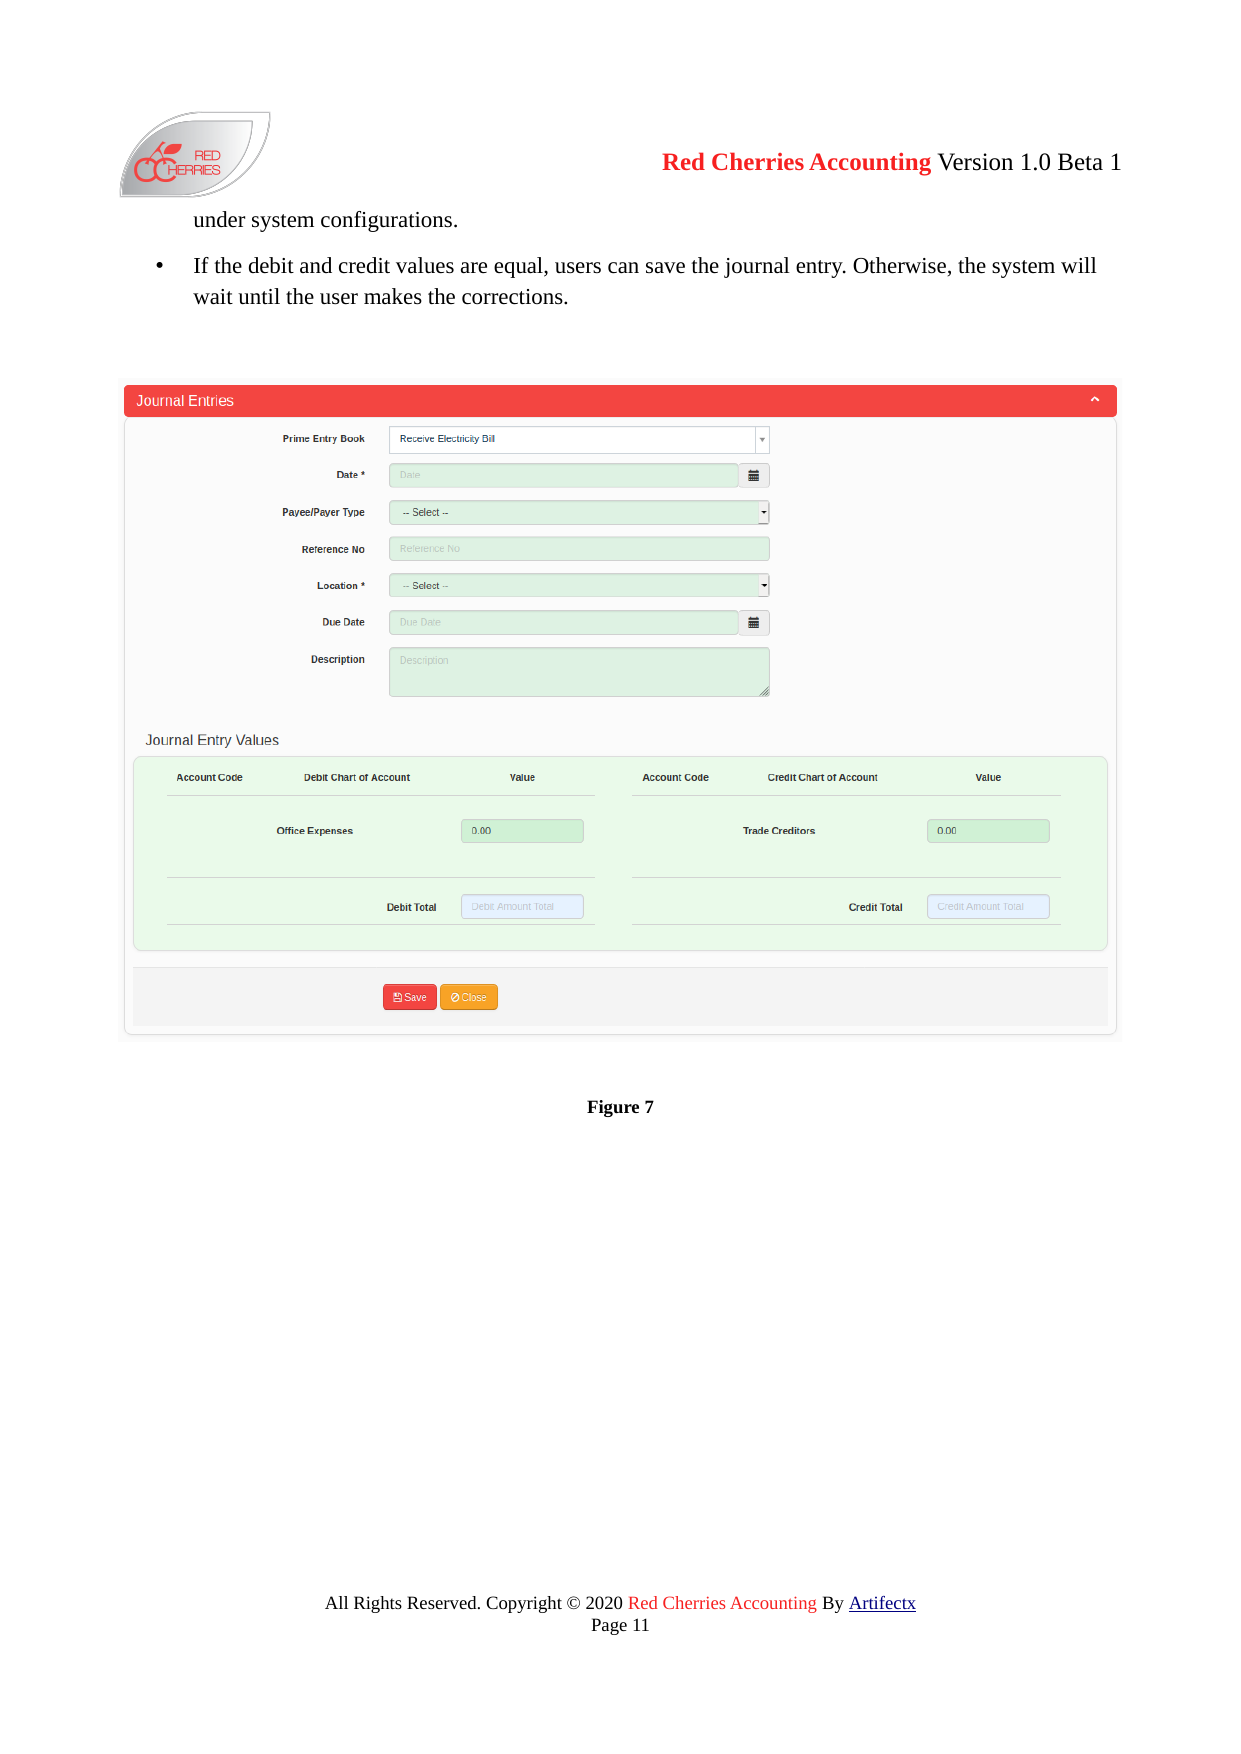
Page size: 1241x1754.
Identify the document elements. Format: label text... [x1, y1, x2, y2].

picture [118, 111, 272, 199]
list under system configurations. [156, 206, 1122, 232]
text Figure 7 [118, 1096, 1122, 1118]
list If the debit and credit values are equal, users can save the journal entry. Otherwise, the system will wait until the user makes the corrections. [156, 252, 1122, 310]
picture [118, 378, 1123, 1042]
